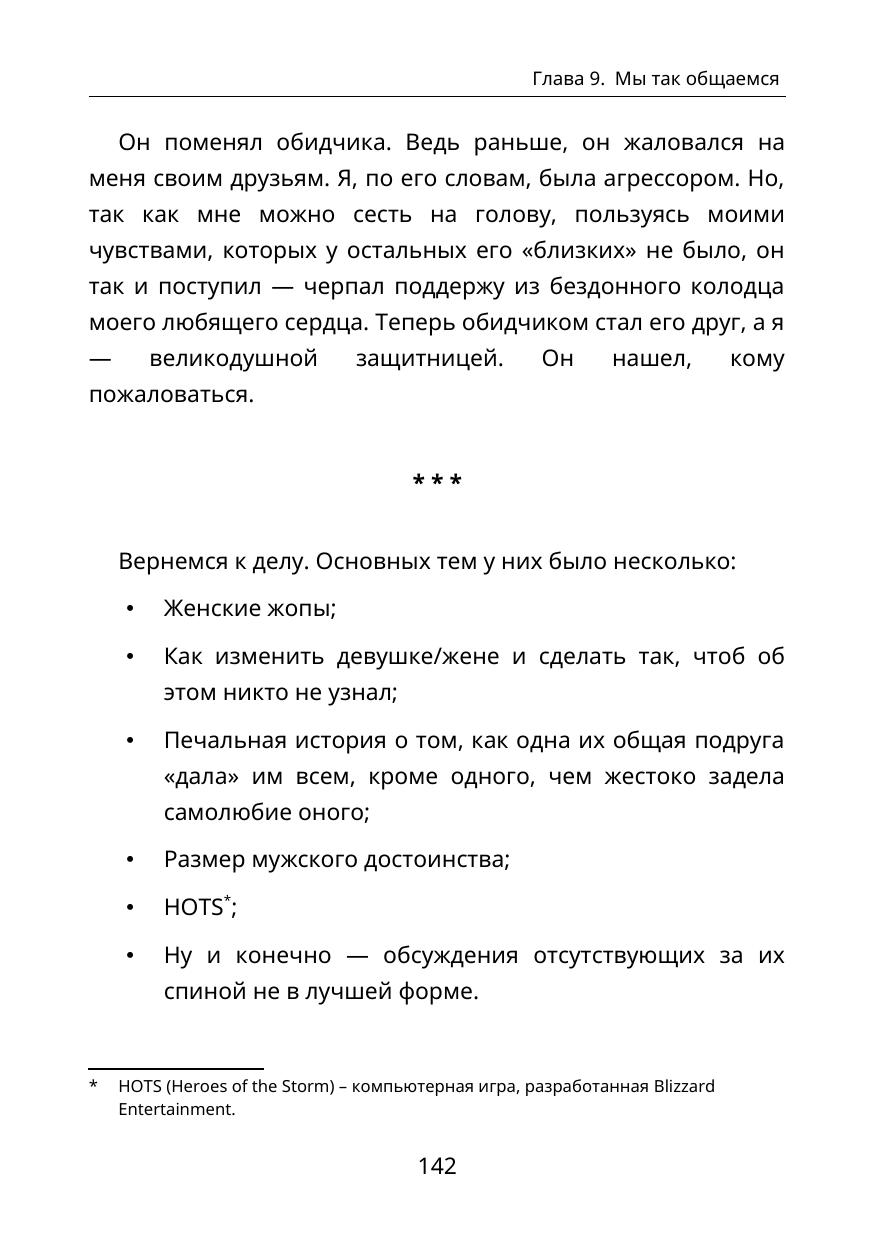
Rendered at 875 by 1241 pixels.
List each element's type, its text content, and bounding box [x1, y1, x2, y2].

list HOTS; [126, 891, 786, 922]
list Печальная история о том, как одна их общая подруга «дала» им всем, кроме одного, чем жестоко задела самолюбие оного; [126, 724, 786, 827]
list Размер мужского достоинства; [126, 843, 786, 874]
list Как изменить девушке/жене и сделать так, чтоб об этом никто не узнал; [126, 640, 786, 707]
text Вернемся к делу. Основных тем у них было несколько: [88, 544, 786, 576]
list HOTS (Heroes of the Storm) – компьютерная игра, разработанная Blizzard Entertainment. [88, 1075, 786, 1120]
subtitle * * * [88, 467, 786, 498]
text Он поменял обидчика. Ведь раньше, он жаловался на меня своим друзьям. Я, по его словам, была агрессором. Но, так как мне можно сесть на голову, пользуясь моими чувствами, которых у остальных его «близких» не было, он так и поступил — черпал поддержу из бездонного колодца моего любящего сердца. Теперь обидчиком стал его друг, а я — великодушной защитницей. Он нашел, кому пожаловаться. [88, 126, 786, 409]
list Ну и конечно — обсуждения отсутствующих за их спиной не в лучшей форме. [126, 939, 786, 1006]
list Женские жопы; [126, 592, 786, 623]
